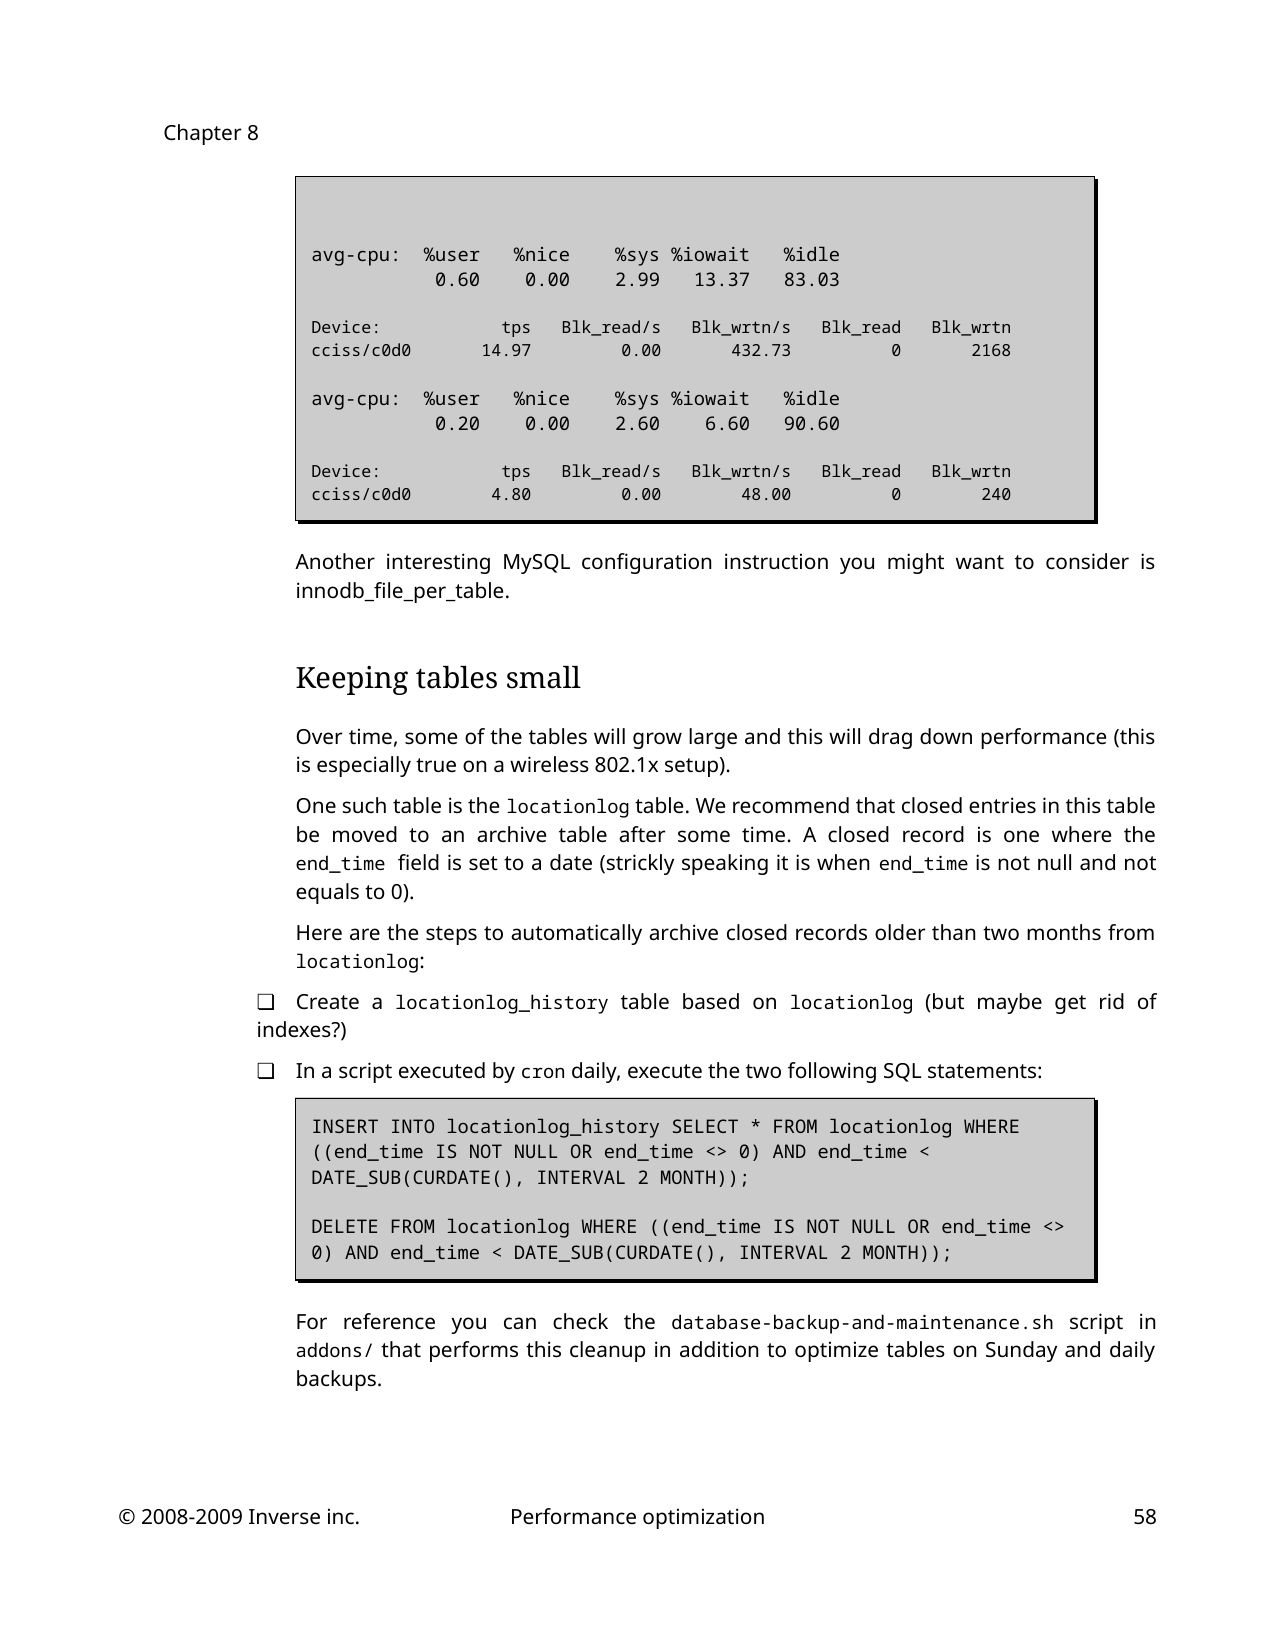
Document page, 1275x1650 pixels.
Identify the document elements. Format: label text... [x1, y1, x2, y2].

text INSERT INTO locationlog_history SELECT * FROM locationlog WHERE ((end_time IS NOT NULL OR end_time <> 0) AND end_time < DATE_SUB(CURDATE(), INTERVAL 2 MONTH)); [296, 1099, 1094, 1190]
subtitle Keeping tables small [295, 658, 1157, 697]
text Device: tps Blk_read/s Blk_wrtn/s Blk_read Blk_wrtn cciss/c0d0 14.97 0.00 432.73 0 2168 [296, 300, 1094, 361]
text Another interesting MySQL configuration instruction you might want to consider is innodb_file_per_table. [295, 547, 1157, 604]
text avg-cpu: %user %nice %sys %iowait %idle 0.20 0.00 2.60 6.60 90.60 [296, 369, 1094, 436]
text Here are the steps to automatically archive closed records older than two months from locationlog: [295, 918, 1157, 974]
text One such table is the locationlog table. We recommend that closed entries in this table be moved to an archive table after some time. A closed record is one where the end_time field is set to a date (strickly speaking it is when end_time is not null and not equals to 0). [295, 791, 1157, 905]
text avg-cpu: %user %nice %sys %iowait %idle 0.60 0.00 2.99 13.37 83.03 [296, 225, 1094, 292]
text Device: tps Blk_read/s Blk_wrtn/s Blk_read Blk_wrtn cciss/c0d0 4.80 0.00 48.00 0 240 [296, 444, 1094, 520]
text For reference you can check the database-backup-and-maintenance.sh script in addons/ that performs this cleanup in addition to optimize tables on Sunday and daily backups. [295, 1307, 1157, 1392]
list ❏ Create a locationlog_history table based on locationlog (but maybe get rid of indexes?) [256, 987, 1157, 1044]
list ❏ In a script executed by cron daily, execute the two following SQL statements: [256, 1056, 1157, 1085]
text DELETE FROM locationlog WHERE ((end_time IS NOT NULL OR end_time <> 0) AND end_time < DATE_SUB(CURDATE(), INTERVAL 2 MONTH)); [296, 1198, 1094, 1279]
text Over time, some of the tables will grow large and this will drag down performance (this is especially true on a wireless 802.1x setup). [295, 722, 1157, 779]
